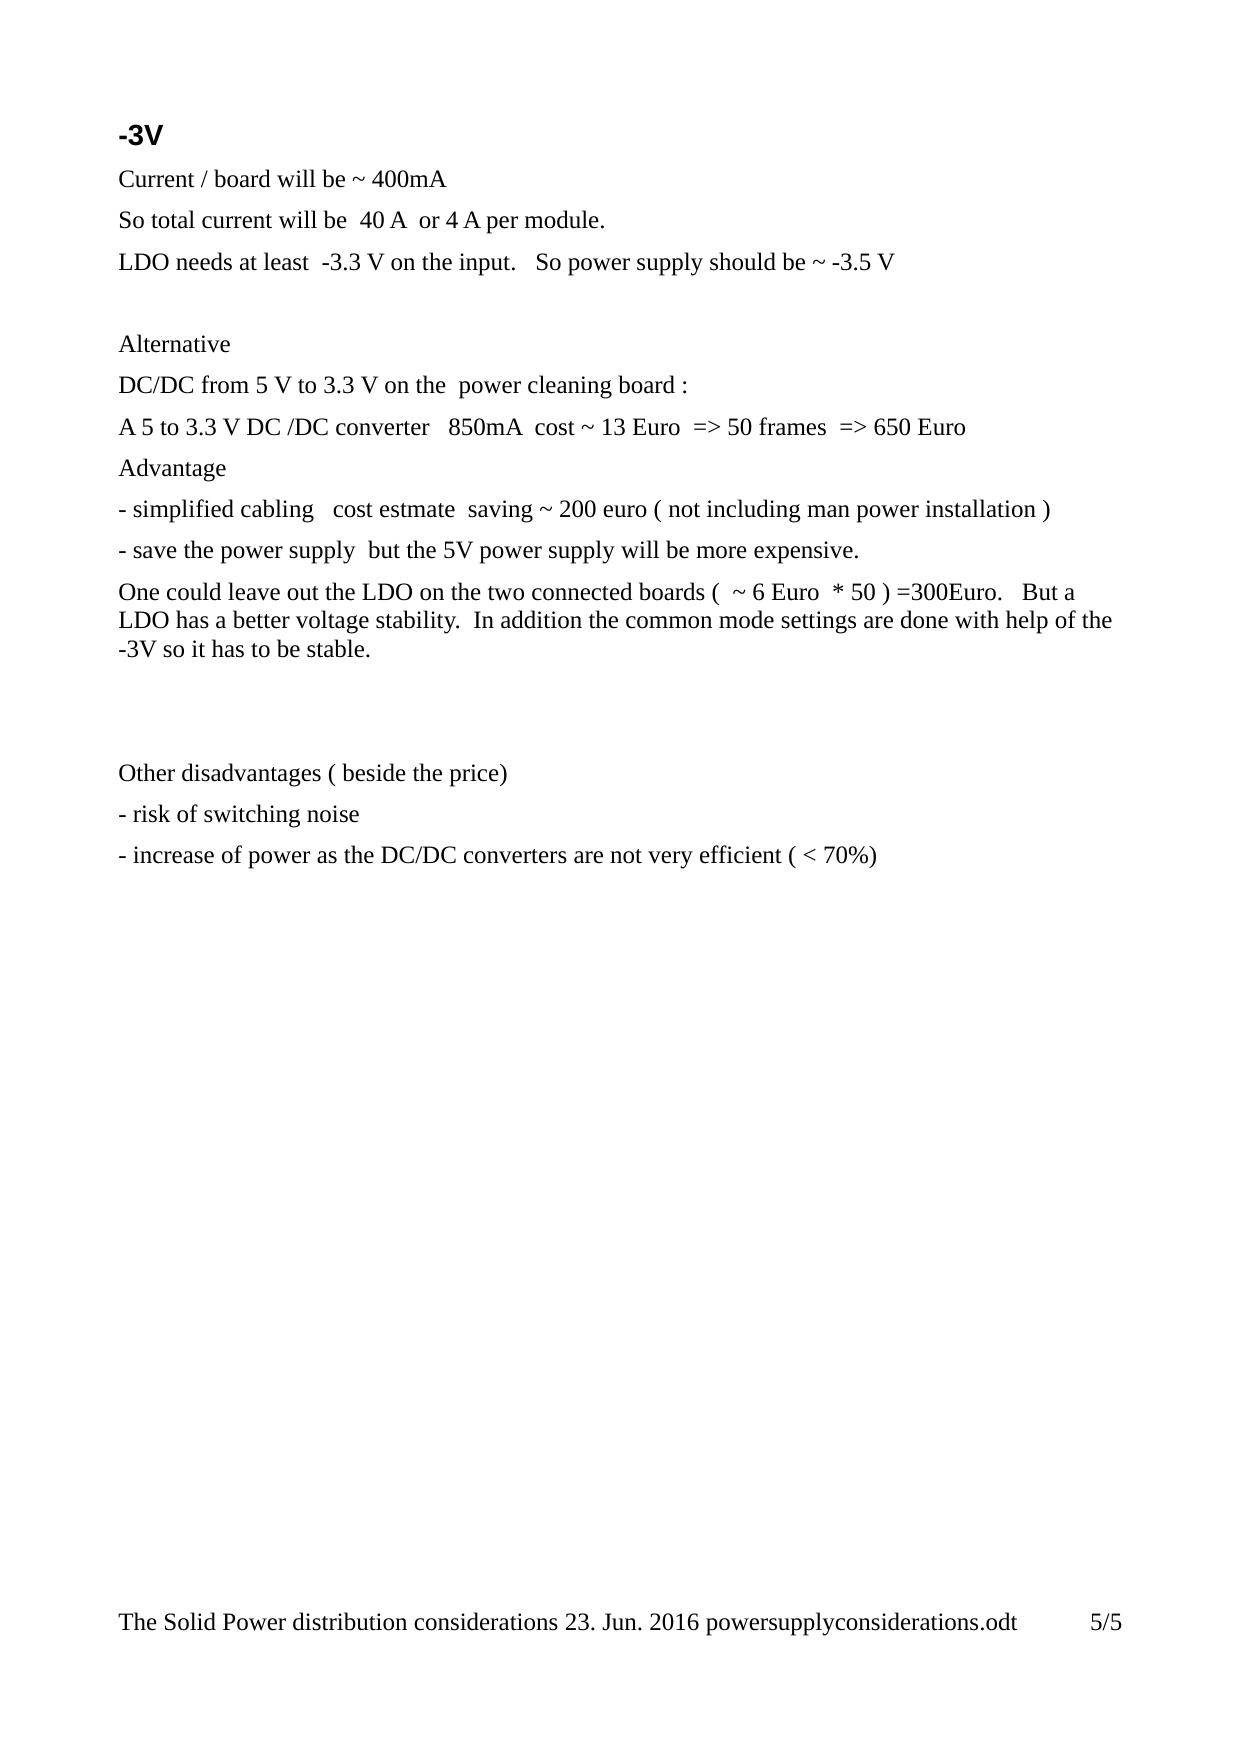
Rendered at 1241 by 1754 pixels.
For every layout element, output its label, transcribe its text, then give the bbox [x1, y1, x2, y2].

text - increase of power as the DC/DC converters are not very efficient ( < 70%) [118, 840, 1122, 869]
text Advantage [118, 453, 1122, 482]
text DC/DC from 5 V to 3.3 V on the power cleaning board : [118, 370, 1122, 399]
subtitle -3V [118, 118, 1122, 152]
text - simplified cabling cost estmate saving ~ 200 euro ( not including man power installation ) [118, 494, 1122, 523]
text So total current will be 40 A or 4 A per module. [118, 205, 1122, 234]
text Other disadvantages ( beside the price) [118, 758, 1122, 787]
text A 5 to 3.3 V DC /DC converter 850mA cost ~ 13 Euro => 50 frames => 650 Euro [118, 412, 1122, 440]
text Current / board will be ~ 400mA [118, 164, 1122, 193]
text - save the power supply but the 5V power supply will be more expensive. [118, 535, 1122, 564]
text LDO needs at least -3.3 V on the input. So power supply should be ~ -3.5 V [118, 247, 1122, 275]
text One could leave out the LDO on the two connected boards ( ~ 6 Euro * 50 ) =300Euro. But a LDO has a better voltage stability. In addition the common mode settings are done with help of the -3V so it has to be stable. [118, 577, 1122, 663]
text - risk of switching noise [118, 799, 1122, 828]
text Alternative [118, 329, 1122, 358]
